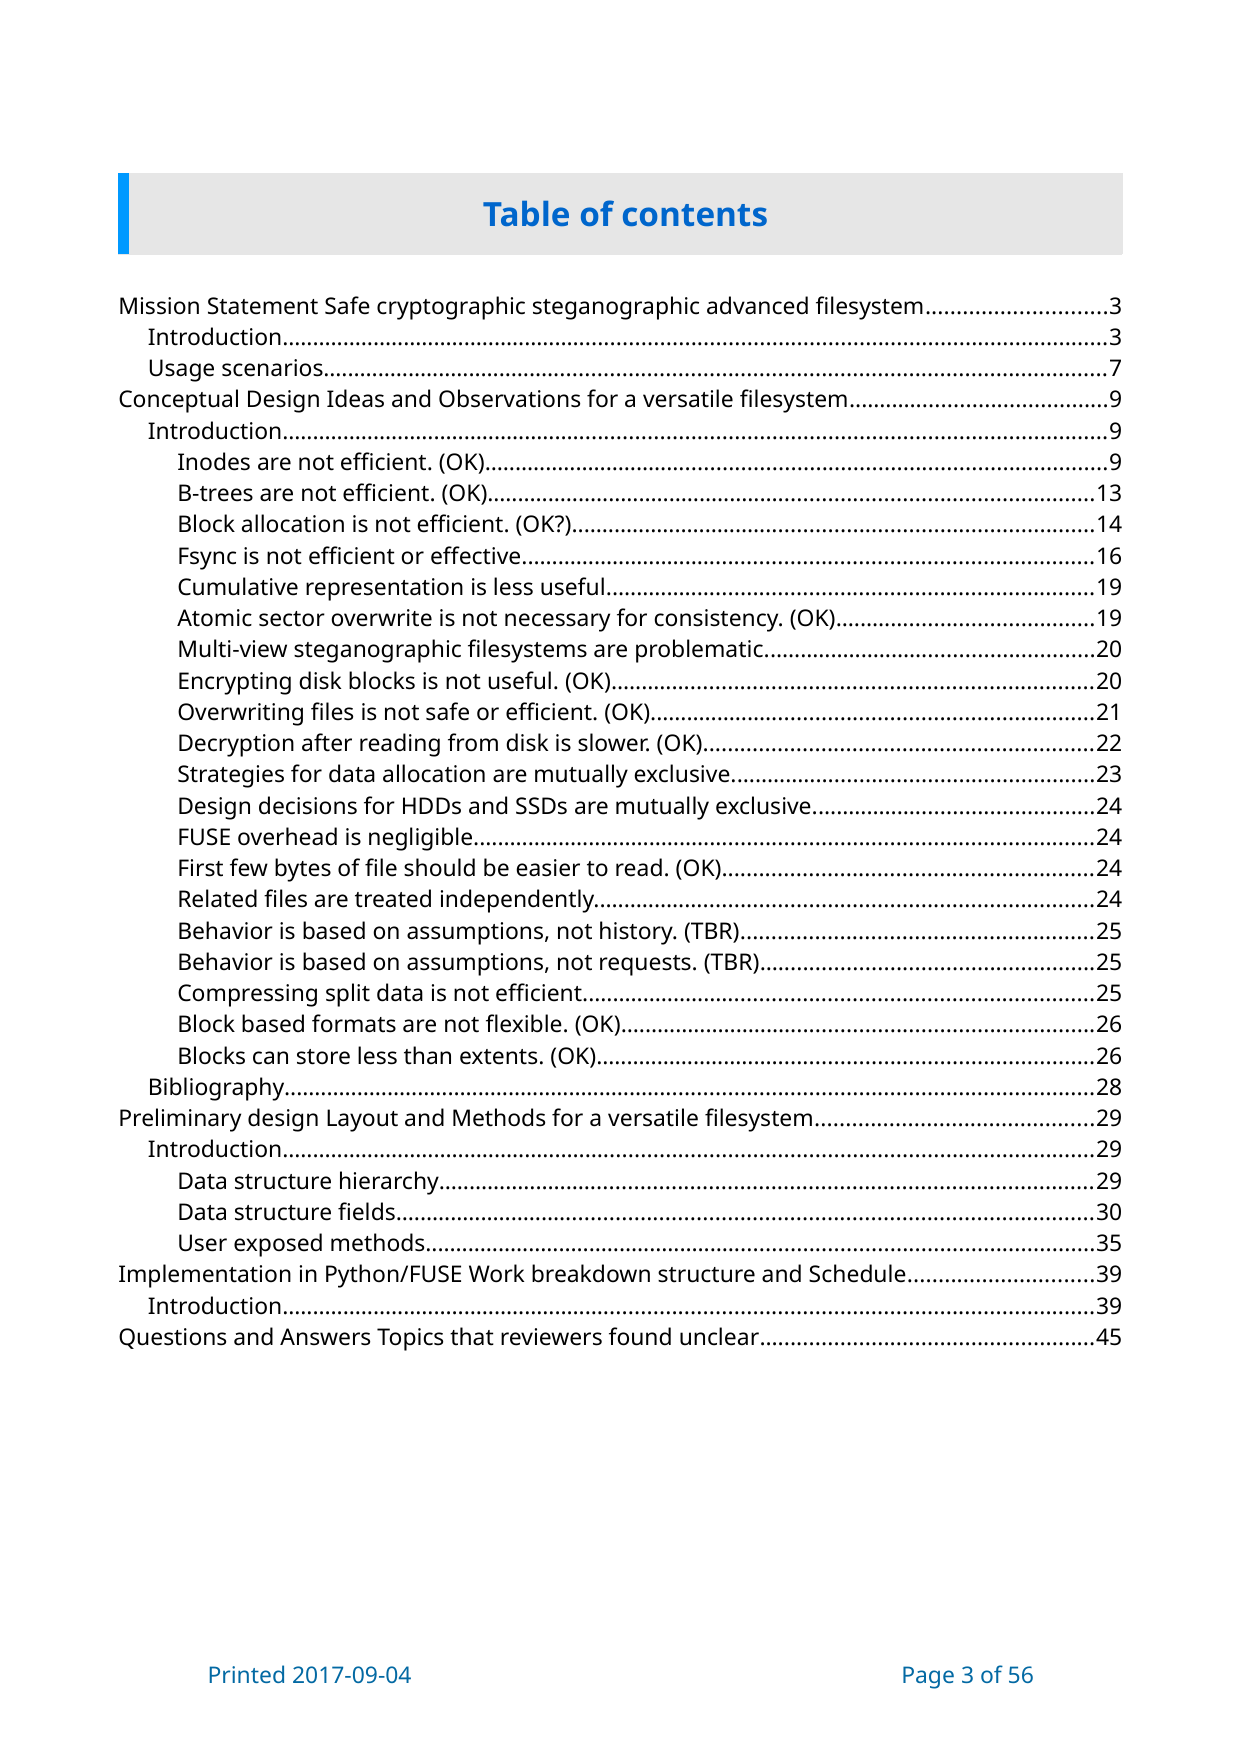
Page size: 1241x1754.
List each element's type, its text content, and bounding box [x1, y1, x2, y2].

text Behavior is based on assumptions, not requests. (TBR) 25 [177, 946, 1122, 977]
text Bibliography 28 [148, 1071, 1122, 1102]
text Data structure fields 30 [177, 1196, 1122, 1227]
text Decryption after reading from disk is slower. (OK) 22 [177, 727, 1122, 758]
text Mission Statement Safe cryptographic steganographic advanced filesystem 3 [118, 289, 1122, 321]
text B-trees are not efficient. (OK) 13 [177, 477, 1122, 508]
text Questions and Answers Topics that reviewers found unclear 45 [118, 1321, 1122, 1352]
text First few bytes of file should be easier to read. (OK) 24 [177, 852, 1122, 883]
text Atomic sector overwrite is not necessary for consistency. (OK) 19 [177, 602, 1122, 633]
text Usage scenarios 7 [148, 352, 1122, 383]
text Compressing split data is not efficient. 25 [177, 977, 1122, 1008]
text Fsync is not efficient or effective. 16 [177, 539, 1122, 571]
text Blocks can store less than extents. (OK) 26 [177, 1039, 1122, 1071]
text Related files are treated independently. 24 [177, 883, 1122, 914]
text Strategies for data allocation are mutually exclusive. 23 [177, 758, 1122, 789]
subtitle Table of contents [129, 174, 1122, 254]
text Preliminary design Layout and Methods for a versatile filesystem 29 [118, 1102, 1122, 1133]
text Encrypting disk blocks is not useful. (OK) 20 [177, 664, 1122, 696]
text Block allocation is not efficient. (OK?) 14 [177, 508, 1122, 539]
text Design decisions for HDDs and SSDs are mutually exclusive. 24 [177, 789, 1122, 821]
text Block based formats are not flexible. (OK) 26 [177, 1008, 1122, 1039]
text Inodes are not efficient. (OK) 9 [177, 446, 1122, 477]
text Introduction 39 [148, 1289, 1122, 1321]
text User exposed methods 35 [177, 1227, 1122, 1258]
text Conceptual Design Ideas and Observations for a versatile filesystem 9 [118, 383, 1122, 414]
text Introduction 29 [148, 1133, 1122, 1164]
text Implementation in Python/FUSE Work breakdown structure and Schedule 39 [118, 1258, 1122, 1289]
text Data structure hierarchy 29 [177, 1164, 1122, 1196]
text FUSE overhead is negligible. 24 [177, 821, 1122, 852]
text Overwriting files is not safe or efficient. (OK) 21 [177, 696, 1122, 727]
text Introduction 3 [148, 321, 1122, 352]
text Introduction 9 [148, 414, 1122, 446]
text Cumulative representation is less useful. 19 [177, 571, 1122, 602]
text Multi-view steganographic filesystems are problematic. 20 [177, 633, 1122, 664]
text Behavior is based on assumptions, not history. (TBR) 25 [177, 914, 1122, 946]
